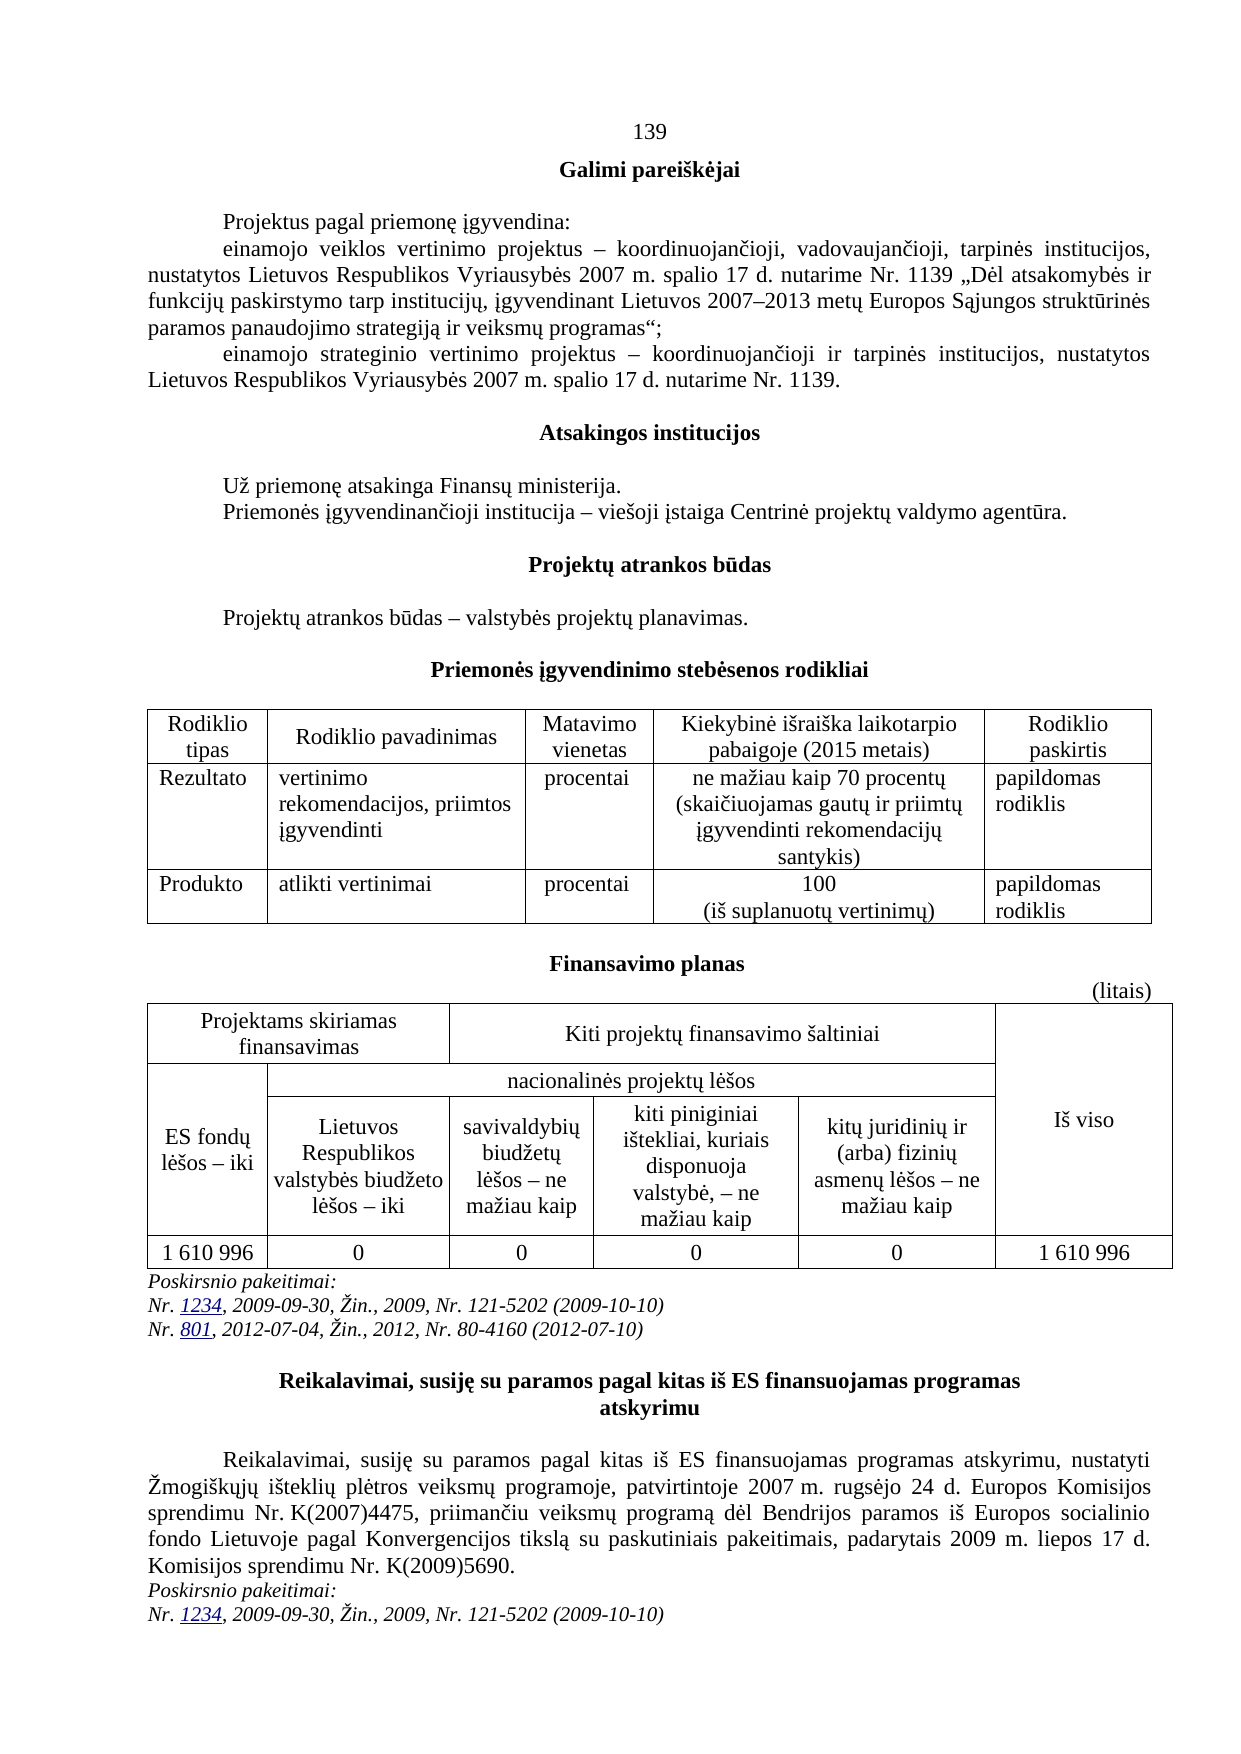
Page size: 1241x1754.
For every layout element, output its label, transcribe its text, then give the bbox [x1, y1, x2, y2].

table_cell procentai [526, 870, 653, 923]
text Reikalavimai, susiję su paramos pagal kitas iš ES finansuojamas programas atskyrimu [148, 1367, 1152, 1420]
text Atsakingos institucijos [148, 419, 1152, 446]
table_cell 0 [799, 1236, 995, 1268]
text (litais) [148, 977, 1152, 1003]
text Projektus pagal priemonę įgyvendina: [148, 208, 1152, 235]
table_cell 1 610 996 [996, 1236, 1172, 1268]
text Nr. 801, 2012-07-04, Žin., 2012, Nr. 80-4160 (2012-07-10) [148, 1317, 1152, 1341]
table_cell Lietuvos Respublikos valstybės biudžeto lėšos – iki [268, 1097, 449, 1234]
table_header Iš viso [996, 1004, 1172, 1234]
table_header Matavimo vienetas [526, 710, 653, 763]
table_cell procentai [526, 764, 653, 869]
text einamojo veiklos vertinimo projektus – koordinuojančioji, vadovaujančioji, tarpinės institucijos, nustatytos Lietuvos Respublikos Vyriausybės 2007 m. spalio 17 d. nutarime Nr. 1139 „Dėl atsakomybės ir funkcijų paskirstymo tarp institucijų, įgyvendinant Lietuvos 2007–2013 metų Europos Sąjungos struktūrinės paramos panaudojimo strategiją ir veiksmų programas“; [148, 235, 1152, 340]
table_header Kiti projektų finansavimo šaltiniai [450, 1004, 995, 1063]
text Priemonės įgyvendinimo stebėsenos rodikliai [148, 656, 1152, 683]
table_cell ne mažiau kaip 70 procentų (skaičiuojamas gautų ir priimtų įgyvendinti rekomendacijų santykis) [654, 764, 984, 869]
table_cell vertinimo rekomendacijos, priimtos įgyvendinti [268, 764, 525, 869]
table_header Rodiklio tipas [148, 710, 267, 763]
table_header Rodiklio pavadinimas [268, 710, 525, 763]
table_header Projektams skiriamas finansavimas [148, 1004, 449, 1063]
text Galimi pareiškėjai [148, 156, 1152, 182]
text Projektų atrankos būdas – valstybės projektų planavimas. [148, 604, 1152, 630]
table_cell 0 [594, 1236, 798, 1268]
text Finansavimo planas [148, 950, 1152, 977]
table_cell 100 (iš suplanuotų vertinimų) [654, 870, 984, 923]
text Poskirsnio pakeitimai: [148, 1578, 1152, 1602]
table_cell kiti piniginiai ištekliai, kuriais disponuoja valstybė, – ne mažiau kaip [594, 1097, 798, 1234]
table_header Kiekybinė išraiška laikotarpio pabaigoje (2015 metais) [654, 710, 984, 763]
table_cell kitų juridinių ir (arba) fizinių asmenų lėšos – ne mažiau kaip [799, 1097, 995, 1234]
text Poskirsnio pakeitimai: [148, 1269, 1152, 1293]
text Nr. 1234, 2009-09-30, Žin., 2009, Nr. 121-5202 (2009-10-10) [148, 1293, 1152, 1317]
table_header Rodiklio paskirtis [985, 710, 1151, 763]
table_cell Rezultato [148, 764, 267, 869]
table_cell nacionalinės projektų lėšos [268, 1064, 995, 1096]
table_cell papildomas rodiklis [985, 870, 1151, 923]
table_cell savivaldybių biudžetų lėšos – ne mažiau kaip [450, 1097, 593, 1234]
table_cell ES fondų lėšos – iki [148, 1064, 267, 1234]
text Priemonės įgyvendinančioji institucija – viešoji įstaiga Centrinė projektų valdymo agentūra. [148, 498, 1152, 524]
table_cell atlikti vertinimai [268, 870, 525, 923]
table_cell 0 [450, 1236, 593, 1268]
text Už priemonę atsakinga Finansų ministerija. [148, 472, 1152, 498]
text Nr. 1234, 2009-09-30, Žin., 2009, Nr. 121-5202 (2009-10-10) [148, 1602, 1152, 1626]
table_cell 0 [268, 1236, 449, 1268]
table_cell papildomas rodiklis [985, 764, 1151, 869]
text Reikalavimai, susiję su paramos pagal kitas iš ES finansuojamas programas atskyrimu, nustatyti Žmogiškųjų išteklių plėtros veiksmų programoje, patvirtintoje 2007 m. rugsėjo 24 d. Europos Komisijos sprendimu Nr. K(2007)4475, priimančiu veiksmų programą dėl Bendrijos paramos iš Europos socialinio fondo Lietuvoje pagal Konvergencijos tikslą su paskutiniais pakeitimais, padarytais 2009 m. liepos 17 d. Komisijos sprendimu Nr. K(2009)5690. [148, 1446, 1152, 1578]
text einamojo strateginio vertinimo projektus – koordinuojančioji ir tarpinės institucijos, nustatytos Lietuvos Respublikos Vyriausybės 2007 m. spalio 17 d. nutarime Nr. 1139. [148, 340, 1152, 393]
table_cell 1 610 996 [148, 1236, 267, 1268]
table_cell Produkto [148, 870, 267, 923]
text Projektų atrankos būdas [148, 551, 1152, 577]
